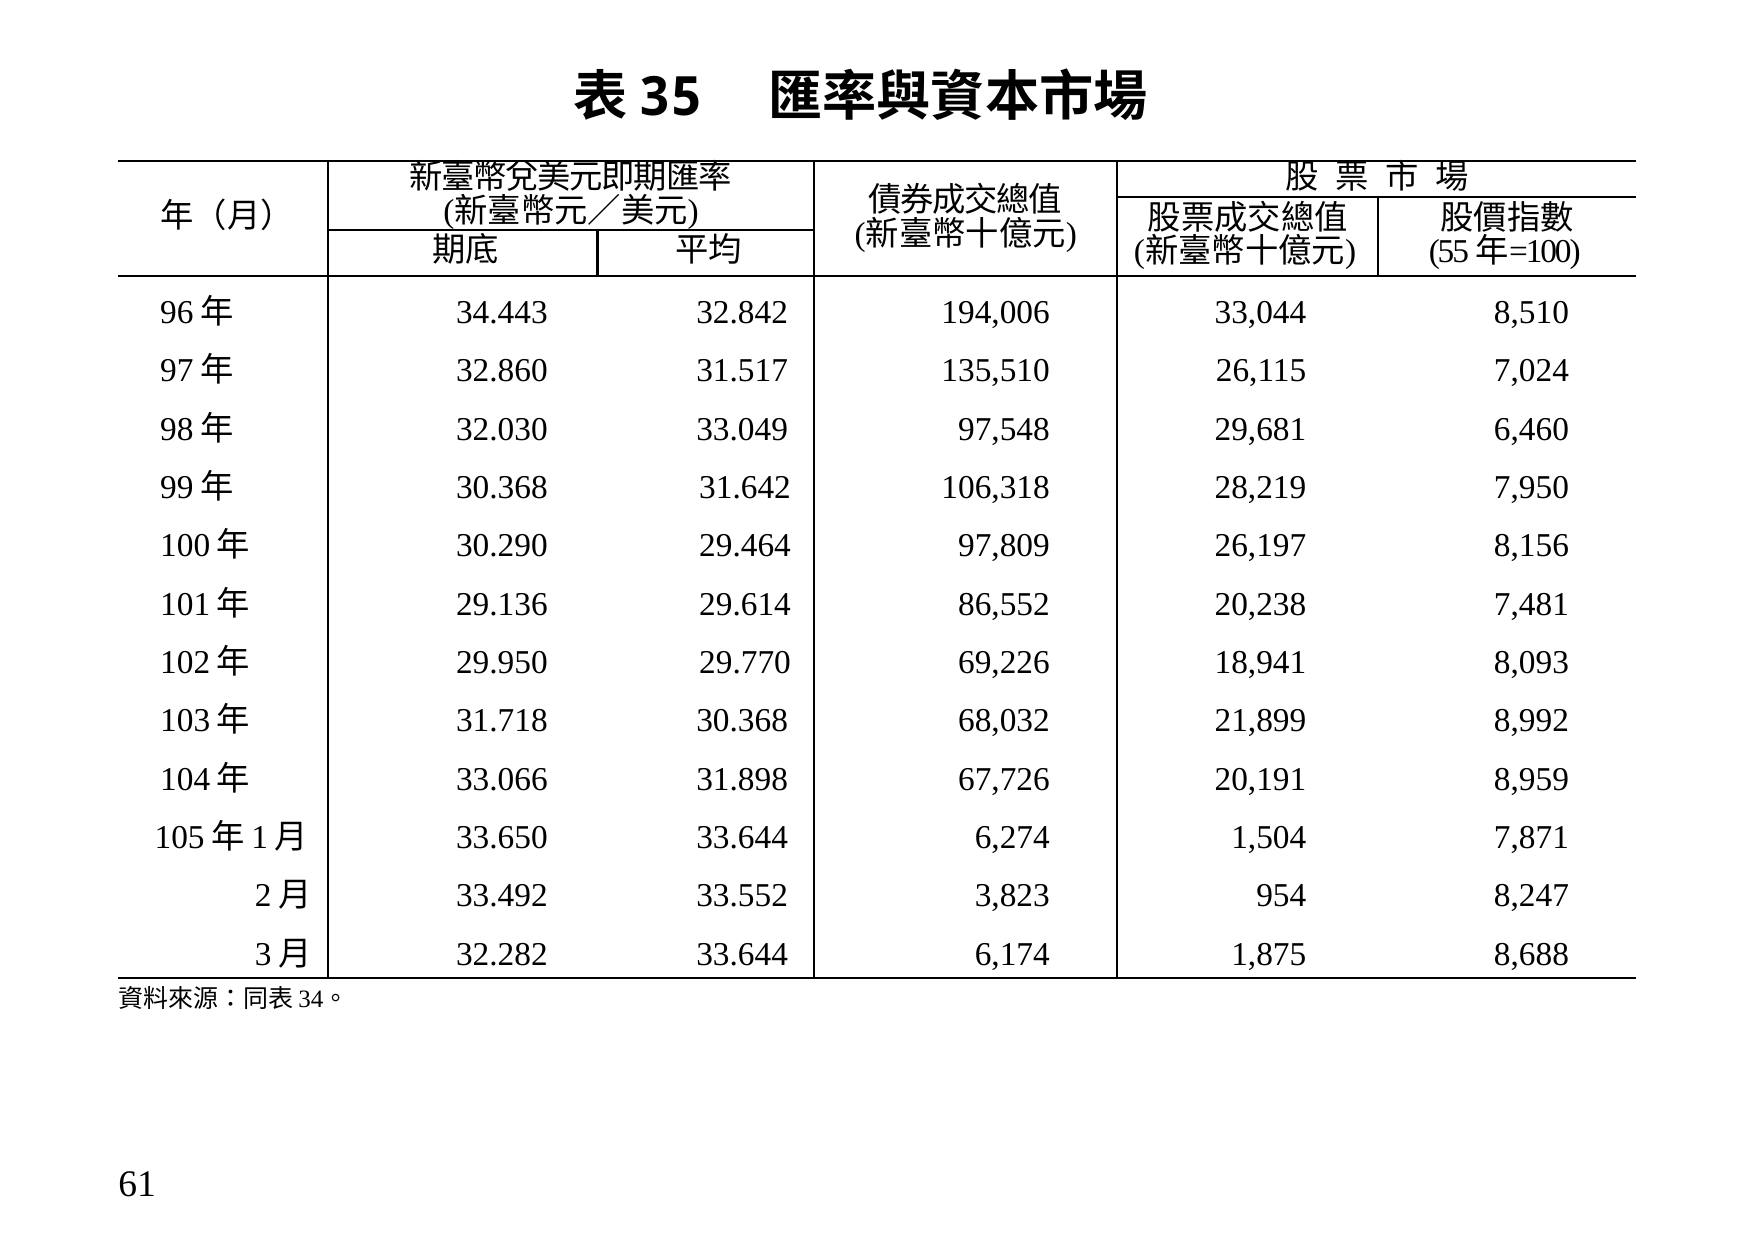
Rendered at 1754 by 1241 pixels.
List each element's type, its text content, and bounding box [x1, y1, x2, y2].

table_cell 103年 [118, 685, 327, 743]
table_cell 8,093 [1374, 627, 1636, 685]
table_cell 18,941 [1118, 627, 1373, 685]
table_cell 102年 [118, 627, 327, 685]
table_cell 8,959 [1374, 744, 1636, 802]
table_header 債券成交總值 (新臺幣十億元) [815, 162, 1116, 275]
table_cell 3月 [118, 919, 327, 977]
table_cell 7,024 [1374, 335, 1636, 393]
table_cell 26,197 [1118, 510, 1373, 568]
table_cell 69,226 [815, 627, 1116, 685]
table_cell 68,032 [815, 685, 1116, 743]
table_cell 33.492 [329, 860, 597, 918]
table_cell 29.464 [598, 510, 813, 568]
table_cell 33.644 [598, 919, 813, 977]
table_cell 33.049 [598, 394, 813, 452]
table_cell 26,115 [1118, 335, 1373, 393]
table_cell 7,481 [1374, 569, 1636, 627]
table_cell 8,247 [1374, 860, 1636, 918]
table_cell 101年 [118, 569, 327, 627]
table_cell 8,992 [1374, 685, 1636, 743]
table_cell 33,044 [1118, 277, 1373, 335]
table_cell 33.650 [329, 802, 597, 860]
table_cell 106,318 [815, 452, 1116, 510]
table_cell 135,510 [815, 335, 1116, 393]
table_cell 194,006 [815, 277, 1116, 335]
text 資料來源：同表34。 [118, 979, 1636, 1015]
table_cell 20,191 [1118, 744, 1373, 802]
table_cell 29.614 [598, 569, 813, 627]
table_cell 67,726 [815, 744, 1116, 802]
table_cell 33.552 [598, 860, 813, 918]
table_cell 86,552 [815, 569, 1116, 627]
table_cell 期底 [329, 231, 596, 275]
subtitle 表35 匯率與資本市場 [118, 53, 1636, 131]
table_cell 股價指數 (55年=100) [1379, 198, 1636, 275]
table_cell 8,510 [1374, 277, 1636, 335]
table_cell 20,238 [1118, 569, 1373, 627]
table_cell 28,219 [1118, 452, 1373, 510]
table_cell 32.860 [329, 335, 597, 393]
table_cell 954 [1118, 860, 1373, 918]
table_cell 33.066 [329, 744, 597, 802]
table_cell 33.644 [598, 802, 813, 860]
table_cell 29.950 [329, 627, 597, 685]
table_cell 32.282 [329, 919, 597, 977]
table_cell 1,504 [1118, 802, 1373, 860]
table_cell 1,875 [1118, 919, 1373, 977]
table_cell 3,823 [815, 860, 1116, 918]
table_cell 34.443 [329, 277, 597, 335]
table_cell 104年 [118, 744, 327, 802]
table_cell 98年 [118, 394, 327, 452]
table_cell 7,871 [1374, 802, 1636, 860]
table_cell 7,950 [1374, 452, 1636, 510]
table_cell 30.290 [329, 510, 597, 568]
table_cell 32.030 [329, 394, 597, 452]
table_cell 97,809 [815, 510, 1116, 568]
table_cell 6,460 [1374, 394, 1636, 452]
table_cell 32.842 [598, 277, 813, 335]
table_cell 97,548 [815, 394, 1116, 452]
table_header 年（月） [118, 162, 327, 275]
table_cell 31.718 [329, 685, 597, 743]
table_cell 股票成交總值 (新臺幣十億元) [1118, 198, 1377, 275]
table_cell 100年 [118, 510, 327, 568]
table_cell 105年1月 [118, 802, 327, 860]
table_cell 30.368 [329, 452, 597, 510]
table_cell 97年 [118, 335, 327, 393]
table_cell 29.770 [598, 627, 813, 685]
table_cell 8,688 [1374, 919, 1636, 977]
table_cell 30.368 [598, 685, 813, 743]
table_cell 21,899 [1118, 685, 1373, 743]
table_cell 6,174 [815, 919, 1116, 977]
table_cell 6,274 [815, 802, 1116, 860]
table_cell 99年 [118, 452, 327, 510]
table_cell 31.642 [598, 452, 813, 510]
table_cell 2月 [118, 860, 327, 918]
table_cell 29,681 [1118, 394, 1373, 452]
table_cell 8,156 [1374, 510, 1636, 568]
table_header 股 票 市 場 [1118, 162, 1636, 196]
table_cell 31.898 [598, 744, 813, 802]
table_header 新臺幣兌美元即期匯率 (新臺幣元／美元) [329, 162, 813, 229]
table_cell 31.517 [598, 335, 813, 393]
table_cell 29.136 [329, 569, 597, 627]
table_cell 96年 [118, 277, 327, 335]
table_cell 平均 [599, 231, 813, 275]
